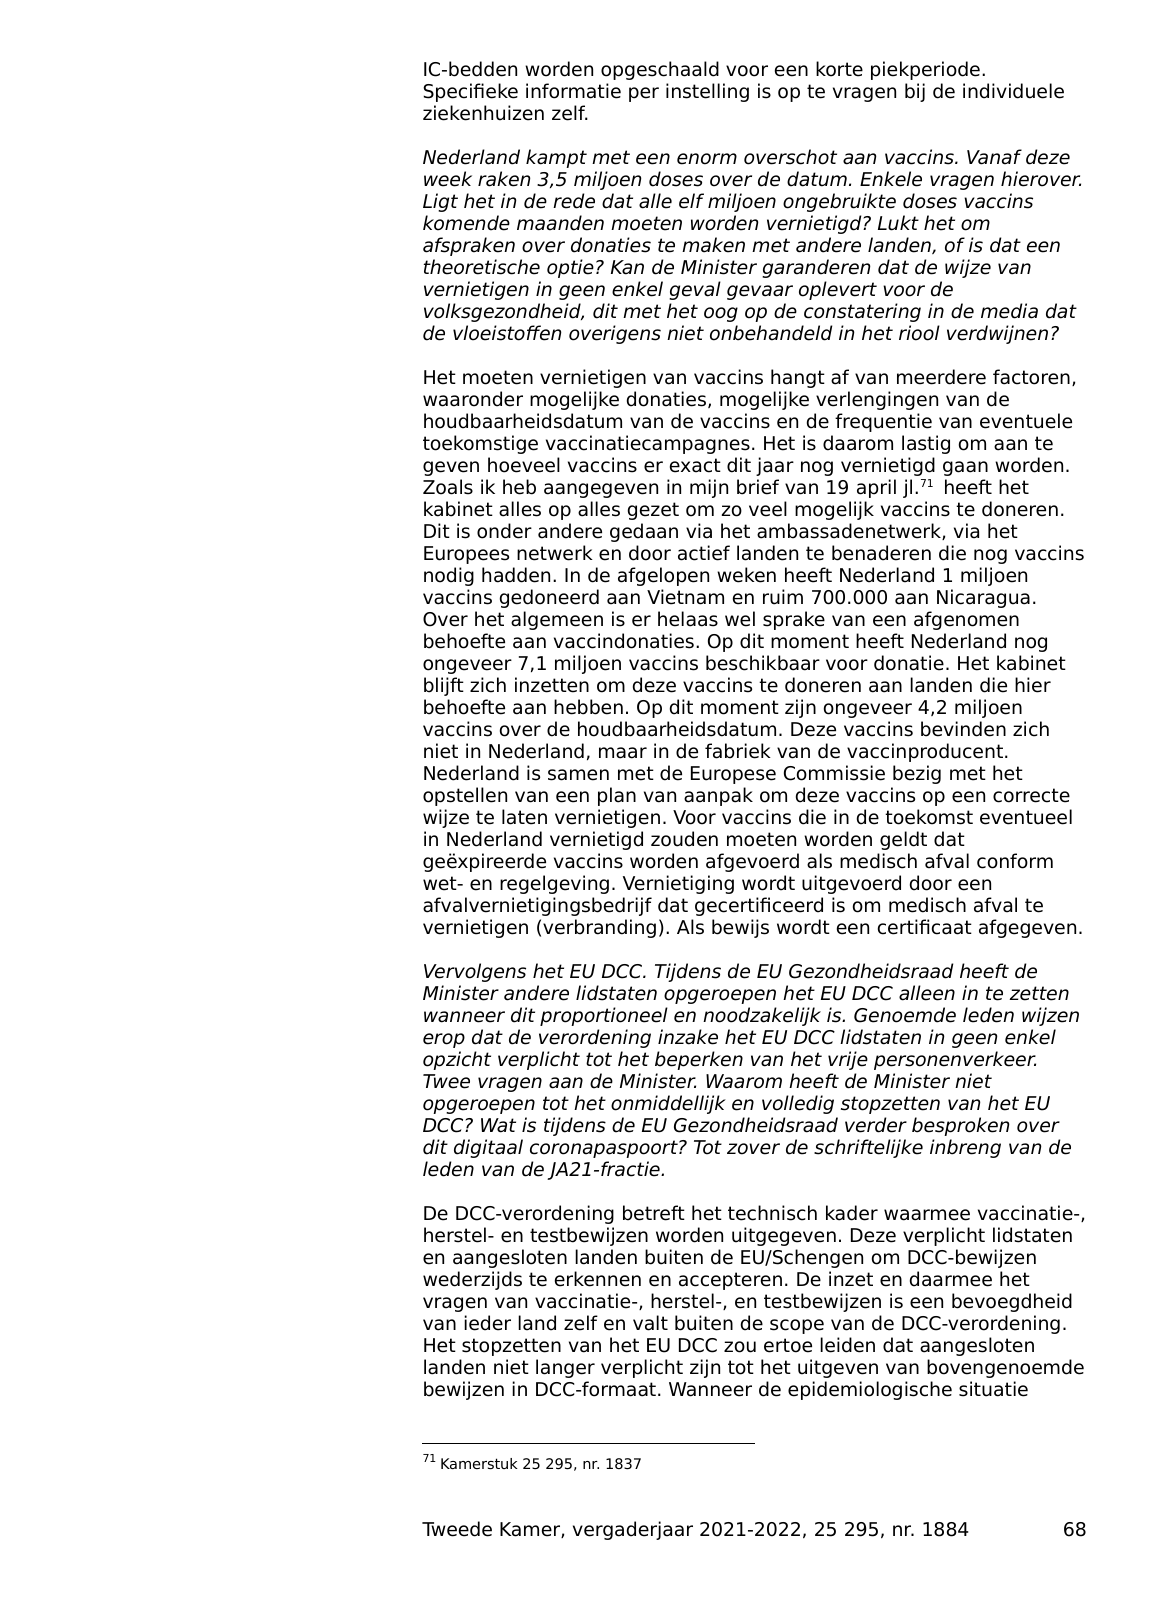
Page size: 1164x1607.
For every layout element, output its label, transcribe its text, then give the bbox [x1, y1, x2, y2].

text IC-bedden worden opgeschaald voor een korte piekperiode. Specifieke informatie per instelling is op te vragen bij de individuele ziekenhuizen zelf. [422, 59, 1087, 125]
text Het stopzetten van het EU DCC zou ertoe leiden dat aangesloten landen niet langer verplicht zijn tot het uitgeven van bovengenoemde bewijzen in DCC-formaat. Wanneer de epidemiologische situatie [422, 1335, 1087, 1401]
text De DCC-verordening betreft het technisch kader waarmee vaccinatie-, herstel- en testbewijzen worden uitgegeven. Deze verplicht lidstaten en aangesloten landen buiten de EU/Schengen om DCC-bewijzen wederzijds te erkennen en accepteren. De inzet en daarmee het vragen van vaccinatie-, herstel-, en testbewijzen is een bevoegdheid van ieder land zelf en valt buiten de scope van de DCC-verordening. [422, 1203, 1087, 1335]
text Kamerstuk 25 295, nr. 1837 [422, 1452, 1087, 1474]
text Het moeten vernietigen van vaccins hangt af van meerdere factoren, waaronder mogelijke donaties, mogelijke verlengingen van de houdbaarheidsdatum van de vaccins en de frequentie van eventuele toekomstige vaccinatiecampagnes. Het is daarom lastig om aan te geven hoeveel vaccins er exact dit jaar nog vernietigd gaan worden. Zoals ik heb aangegeven in mijn brief van 19 april jl. heeft het kabinet alles op alles gezet om zo veel mogelijk vaccins te doneren. Dit is onder andere gedaan via het ambassadenetwerk, via het Europees netwerk en door actief landen te benaderen die nog vaccins nodig hadden. In de afgelopen weken heeft Nederland 1 miljoen vaccins gedoneerd aan Vietnam en ruim 700.000 aan Nicaragua. Over het algemeen is er helaas wel sprake van een afgenomen behoefte aan vaccindonaties. Op dit moment heeft Nederland nog ongeveer 7,1 miljoen vaccins beschikbaar voor donatie. Het kabinet blijft zich inzetten om deze vaccins te doneren aan landen die hier behoefte aan hebben. Op dit moment zijn ongeveer 4,2 miljoen vaccins over de houdbaarheidsdatum. Deze vaccins bevinden zich niet in Nederland, maar in de fabriek van de vaccinproducent. Nederland is samen met de Europese Commissie bezig met het opstellen van een plan van aanpak om deze vaccins op een correcte wijze te laten vernietigen. Voor vaccins die in de toekomst eventueel in Nederland vernietigd zouden moeten worden geldt dat geëxpireerde vaccins worden afgevoerd als medisch afval conform wet- en regelgeving. Vernietiging wordt uitgevoerd door een afvalvernietigingsbedrijf dat gecertificeerd is om medisch afval te vernietigen (verbranding). Als bewijs wordt een certificaat afgegeven. [422, 367, 1087, 939]
text Vervolgens het EU DCC. Tijdens de EU Gezondheidsraad heeft de Minister andere lidstaten opgeroepen het EU DCC alleen in te zetten wanneer dit proportioneel en noodzakelijk is. Genoemde leden wijzen erop dat de verordening inzake het EU DCC lidstaten in geen enkel opzicht verplicht tot het beperken van het vrije personenverkeer. Twee vragen aan de Minister. Waarom heeft de Minister niet opgeroepen tot het onmiddellijk en volledig stopzetten van het EU DCC? Wat is tijdens de EU Gezondheidsraad verder besproken over dit digitaal coronapaspoort? Tot zover de schriftelijke inbreng van de leden van de JA21-fractie. [422, 961, 1087, 1181]
text Nederland kampt met een enorm overschot aan vaccins. Vanaf deze week raken 3,5 miljoen doses over de datum. Enkele vragen hierover. Ligt het in de rede dat alle elf miljoen ongebruikte doses vaccins komende maanden moeten worden vernietigd? Lukt het om afspraken over donaties te maken met andere landen, of is dat een theoretische optie? Kan de Minister garanderen dat de wijze van vernietigen in geen enkel geval gevaar oplevert voor de volksgezondheid, dit met het oog op de constatering in de media dat de vloeistoffen overigens niet onbehandeld in het riool verdwijnen? [422, 147, 1087, 345]
